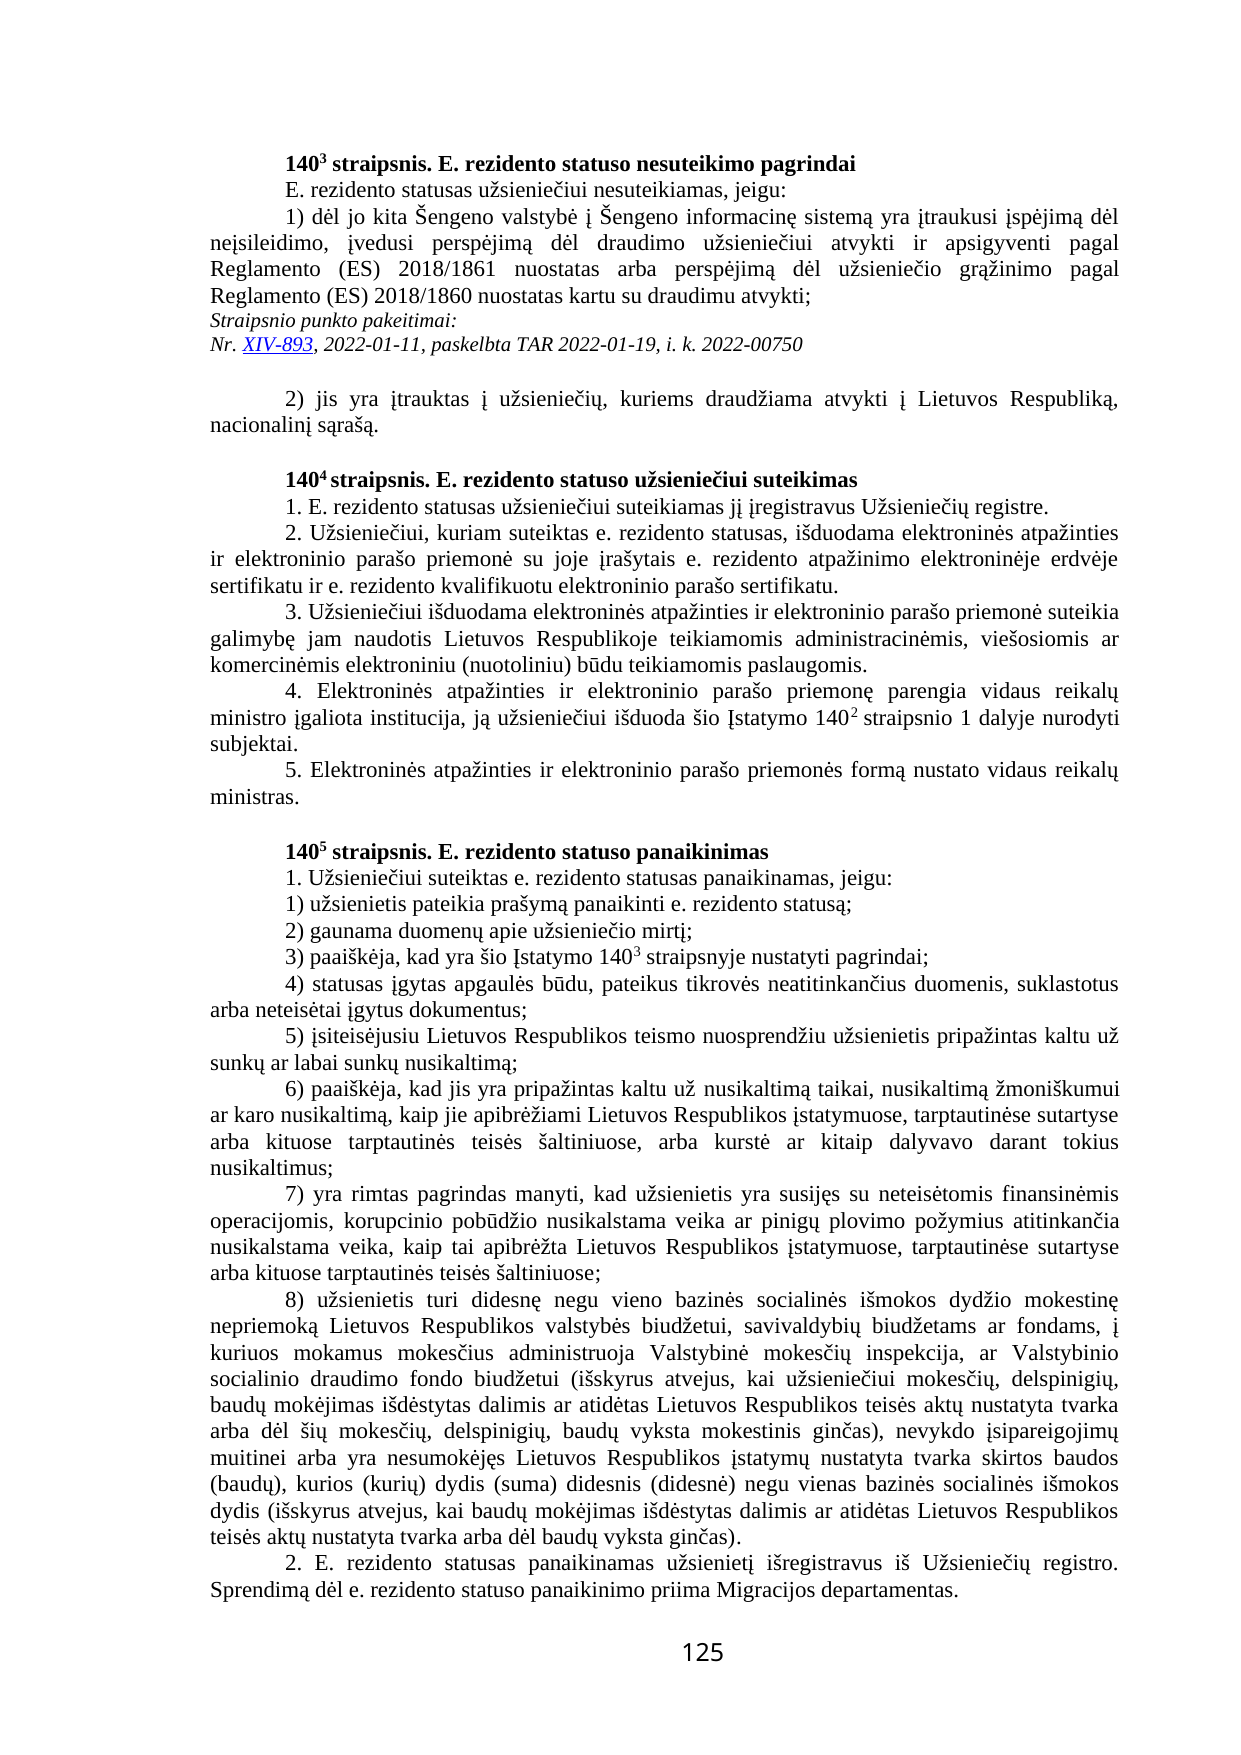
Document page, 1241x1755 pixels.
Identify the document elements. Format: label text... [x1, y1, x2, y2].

text 7) yra rimtas pagrindas manyti, kad užsienietis yra susijęs su neteisėtomis finansinėmis operacijomis, korupcinio pobūdžio nusikalstama veika ar pinigų plovimo požymius atitinkančia nusikalstama veika, kaip tai apibrėžta Lietuvos Respublikos įstatymuose, tarptautinėse sutartyse arba kituose tarptautinės teisės šaltiniuose; [210, 1180, 1120, 1286]
text 1. Užsieniečiui suteiktas e. rezidento statusas panaikinamas, jeigu: [210, 864, 1120, 891]
text 2. E. rezidento statusas panaikinamas užsienietį išregistravus iš Užsieniečių registro. Sprendimą dėl e. rezidento statuso panaikinimo priima Migracijos departamentas. [210, 1549, 1120, 1602]
text 1403 straipsnis. E. rezidento statuso nesuteikimo pagrindai [210, 150, 1120, 176]
text 2) gaunama duomenų apie užsieniečio mirtį; [210, 917, 1120, 943]
text 4) statusas įgytas apgaulės būdu, pateikus tikrovės neatitinkančius duomenis, suklastotus arba neteisėtai įgytus dokumentus; [210, 969, 1120, 1022]
text 2) jis yra įtrauktas į užsieniečių, kuriems draudžiama atvykti į Lietuvos Respubliką, nacionalinį sąrašą. [210, 385, 1120, 438]
text E. rezidento statusas užsieniečiui nesuteikiamas, jeigu: [210, 176, 1120, 203]
text 2. Užsieniečiui, kuriam suteiktas e. rezidento statusas, išduodama elektroninės atpažinties ir elektroninio parašo priemonė su joje įrašytais e. rezidento atpažinimo elektroninėje erdvėje sertifikatu ir e. rezidento kvalifikuotu elektroninio parašo sertifikatu. [210, 519, 1120, 598]
text 1) užsienietis pateikia prašymą panaikinti e. rezidento statusą; [210, 891, 1120, 917]
text 1404 straipsnis. E. rezidento statuso užsieniečiui suteikimas [210, 466, 1120, 493]
text 6) paaiškėja, kad jis yra pripažintas kaltu už nusikaltimą taikai, nusikaltimą žmoniškumui ar karo nusikaltimą, kaip jie apibrėžiami Lietuvos Respublikos įstatymuose, tarptautinėse sutartyse arba kituose tarptautinės teisės šaltiniuose, arba kurstė ar kitaip dalyvavo darant tokius nusikaltimus; [210, 1075, 1120, 1180]
text 5. Elektroninės atpažinties ir elektroninio parašo priemonės formą nustato vidaus reikalų ministras. [210, 756, 1120, 809]
text 4. Elektroninės atpažinties ir elektroninio parašo priemonę parengia vidaus reikalų ministro įgaliota institucija, ją užsieniečiui išduoda šio Įstatymo 1402 straipsnio 1 dalyje nurodyti subjektai. [210, 677, 1120, 756]
text 1405 straipsnis. E. rezidento statuso panaikinimas [210, 838, 1120, 864]
text 3. Užsieniečiui išduodama elektroninės atpažinties ir elektroninio parašo priemonė suteikia galimybę jam naudotis Lietuvos Respublikoje teikiamomis administracinėmis, viešosiomis ar komercinėmis elektroniniu (nuotoliniu) būdu teikiamomis paslaugomis. [210, 598, 1120, 677]
text 8) užsienietis turi didesnę negu vieno bazinės socialinės išmokos dydžio mokestinę nepriemoką Lietuvos Respublikos valstybės biudžetui, savivaldybių biudžetams ar fondams, į kuriuos mokamus mokesčius administruoja Valstybinė mokesčių inspekcija, ar Valstybinio socialinio draudimo fondo biudžetui (išskyrus atvejus, kai užsieniečiui mokesčių, delspinigių, baudų mokėjimas išdėstytas dalimis ar atidėtas Lietuvos Respublikos teisės aktų nustatyta tvarka arba dėl šių mokesčių, delspinigių, baudų vyksta mokestinis ginčas), nevykdo įsipareigojimų muitinei arba yra nesumokėjęs Lietuvos Respublikos įstatymų nustatyta tvarka skirtos baudos (baudų), kurios (kurių) dydis (suma) didesnis (didesnė) negu vienas bazinės socialinės išmokos dydis (išskyrus atvejus, kai baudų mokėjimas išdėstytas dalimis ar atidėtas Lietuvos Respublikos teisės aktų nustatyta tvarka arba dėl baudų vyksta ginčas). [210, 1286, 1120, 1549]
text 5) įsiteisėjusiu Lietuvos Respublikos teismo nuosprendžiu užsienietis pripažintas kaltu už sunkų ar labai sunkų nusikaltimą; [210, 1022, 1120, 1075]
text 1) dėl jo kita Šengeno valstybė į Šengeno informacinę sistemą yra įtraukusi įspėjimą dėl neįsileidimo, įvedusi perspėjimą dėl draudimo užsieniečiui atvykti ir apsigyventi pagal Reglamento (ES) 2018/1861 nuostatas arba perspėjimą dėl užsieniečio grąžinimo pagal Reglamento (ES) 2018/1860 nuostatas kartu su draudimu atvykti; [210, 203, 1120, 308]
text Nr. XIV-893, 2022-01-11, paskelbta TAR 2022-01-19, i. k. 2022-00750 [210, 332, 1120, 356]
text 3) paaiškėja, kad yra šio Įstatymo 1403 straipsnyje nustatyti pagrindai; [210, 943, 1120, 969]
text Straipsnio punkto pakeitimai: [210, 308, 1120, 332]
text 1. E. rezidento statusas užsieniečiui suteikiamas jį įregistravus Užsieniečių registre. [210, 493, 1120, 519]
